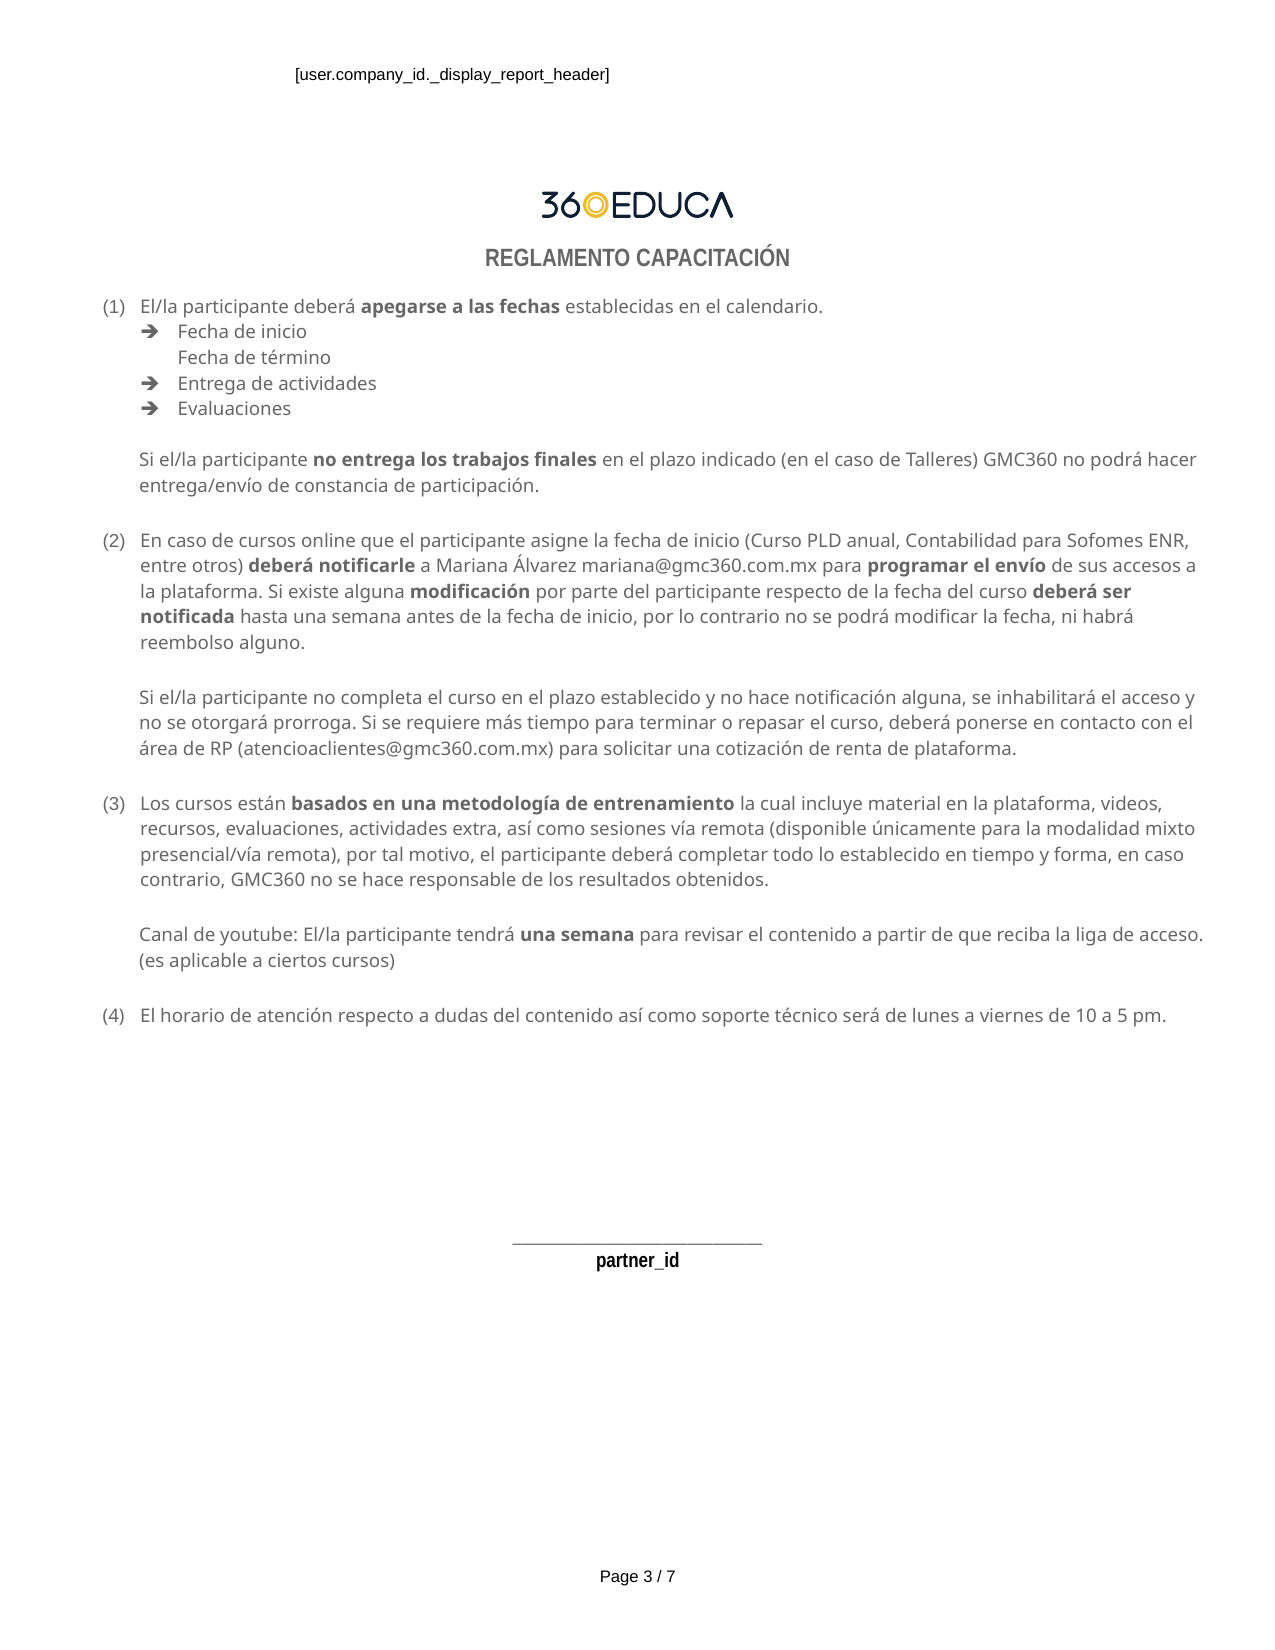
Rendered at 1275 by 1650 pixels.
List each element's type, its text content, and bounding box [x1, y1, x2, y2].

text REGLAMENTO CAPACITACIÓN [65, 243, 1210, 272]
list El horario de atención respecto a dudas del contenido así como soporte técnico será de lunes a viernes de 10 a 5 pm. [102, 1002, 1210, 1028]
text Si el/la participante no entrega los trabajos finales en el plazo indicado (en el caso de Talleres) GMC360 no podrá hacer entrega/envío de constancia de participación. [139, 446, 1210, 497]
list Los cursos están basados en una metodología de entrenamiento la cual incluye material en la plataforma, videos, recursos, evaluaciones, actividades extra, así como sesiones vía remota (disponible únicamente para la modalidad mixto presencial/vía remota), por tal motivo, el participante deberá completar todo lo establecido en tiempo y forma, en caso contrario, GMC360 no se hace responsable de los resultados obtenidos. [102, 790, 1210, 892]
picture [538, 168, 737, 244]
list En caso de cursos online que el participante asigne la fecha de inicio (Curso PLD anual, Contabilidad para Sofomes ENR, entre otros) deberá notificarle a Mariana Álvarez mariana@gmc360.com.mx para programar el envío de sus accesos a la plataforma. Si existe alguna modificación por parte del participante respecto de la fecha del curso deberá ser notificada hasta una semana antes de la fecha de inicio, por lo contrario no se podrá modificar la fecha, ni habrá reembolso alguno. [102, 527, 1210, 654]
text partner_id [65, 1248, 1210, 1272]
list Fecha de inicio Fecha de término [140, 319, 1210, 370]
list Evaluaciones [140, 395, 1210, 421]
text ______________________________ [65, 1222, 1210, 1248]
list El/la participante deberá apegarse a las fechas establecidas en el calendario. [102, 293, 1210, 319]
text Canal de youtube: El/la participante tendrá una semana para revisar el contenido a partir de que reciba la liga de acceso. (es aplicable a ciertos cursos) [139, 922, 1210, 973]
text Si el/la participante no completa el curso en el plazo establecido y no hace notificación alguna, se inhabilitará el acceso y no se otorgará prorroga. Si se requiere más tiempo para terminar o repasar el curso, deberá ponerse en contacto con el área de RP (atencioaclientes@gmc360.com.mx) para solicitar una cotización de renta de plataforma. [139, 684, 1210, 761]
list Entrega de actividades [140, 370, 1210, 395]
